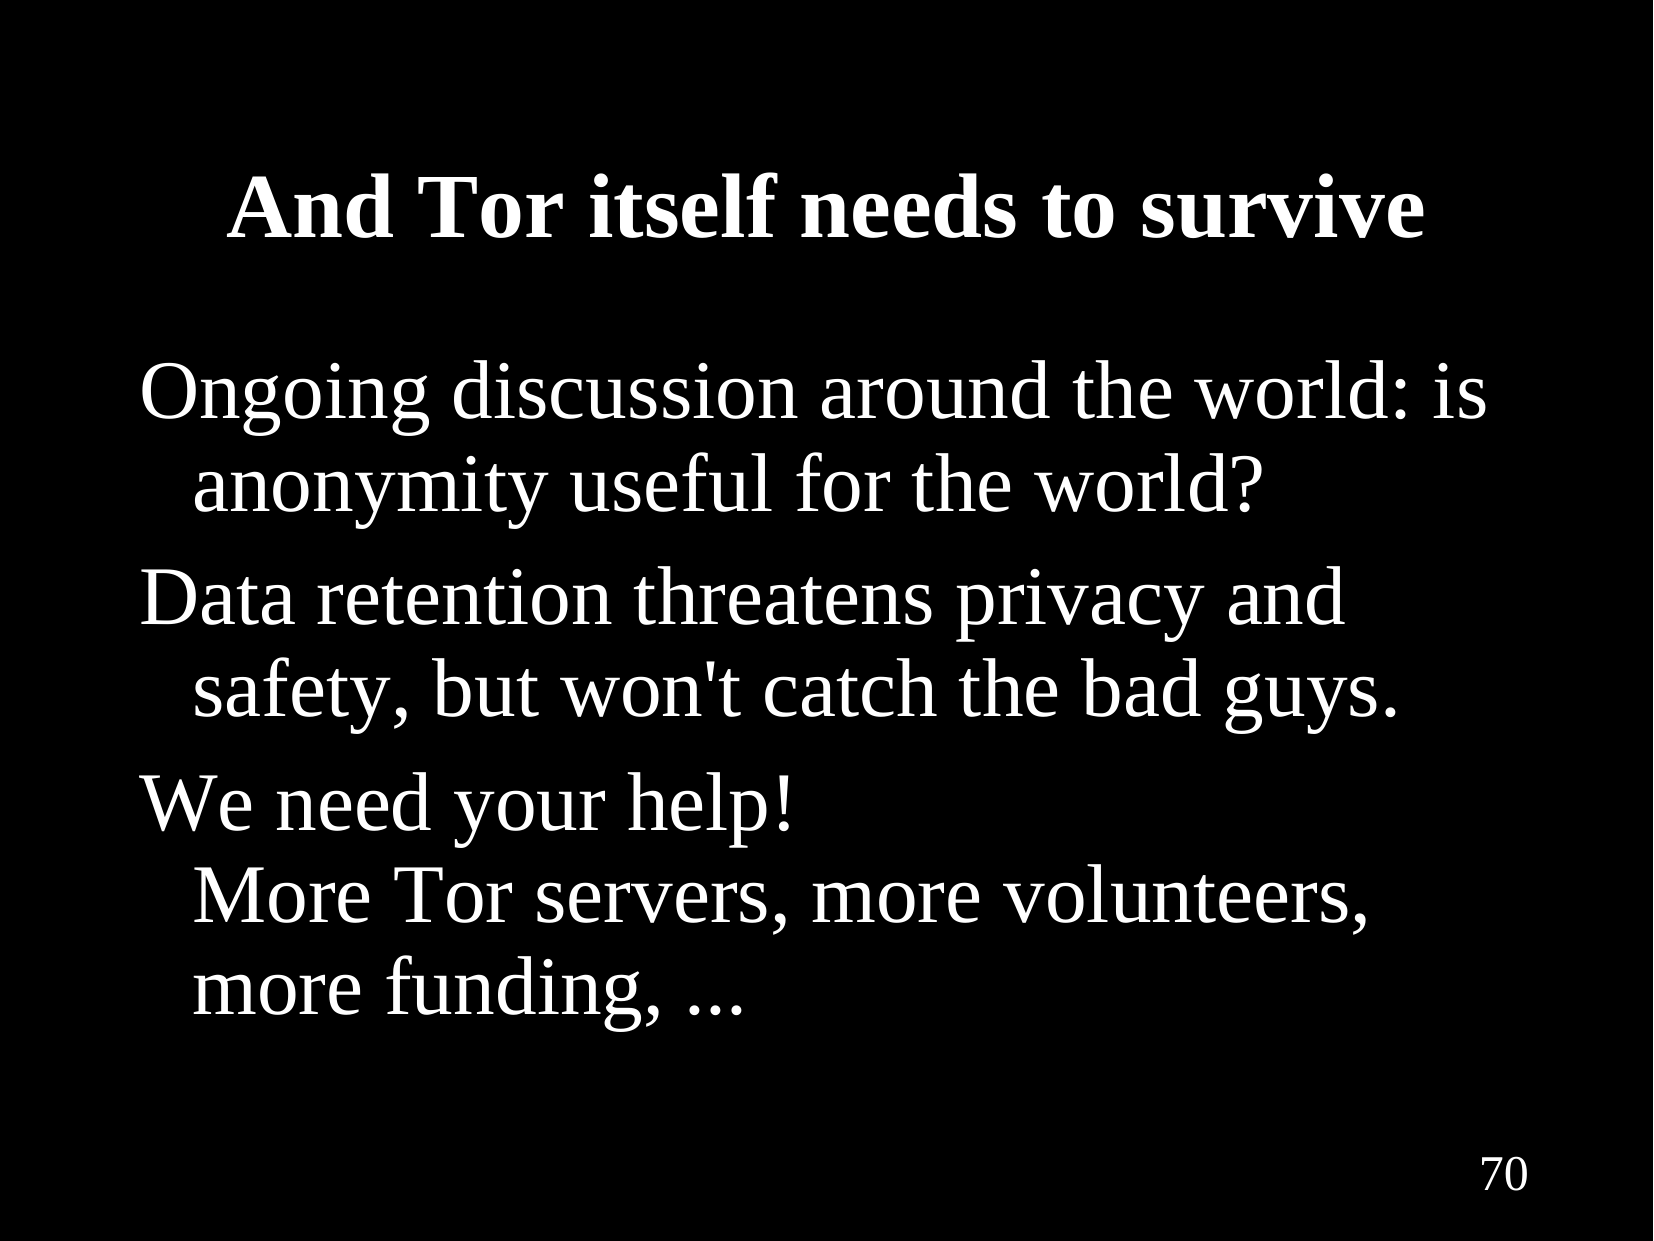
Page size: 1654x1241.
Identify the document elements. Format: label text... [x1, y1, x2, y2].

list Ongoing discussion around the world: is anonymity useful for the world? Data retention threatens privacy and safety, but won't catch the bad guys. We need your help! More Tor servers, more volunteers, more funding, ... [121, 344, 1534, 1127]
title And Tor itself needs to survive [121, 102, 1534, 311]
